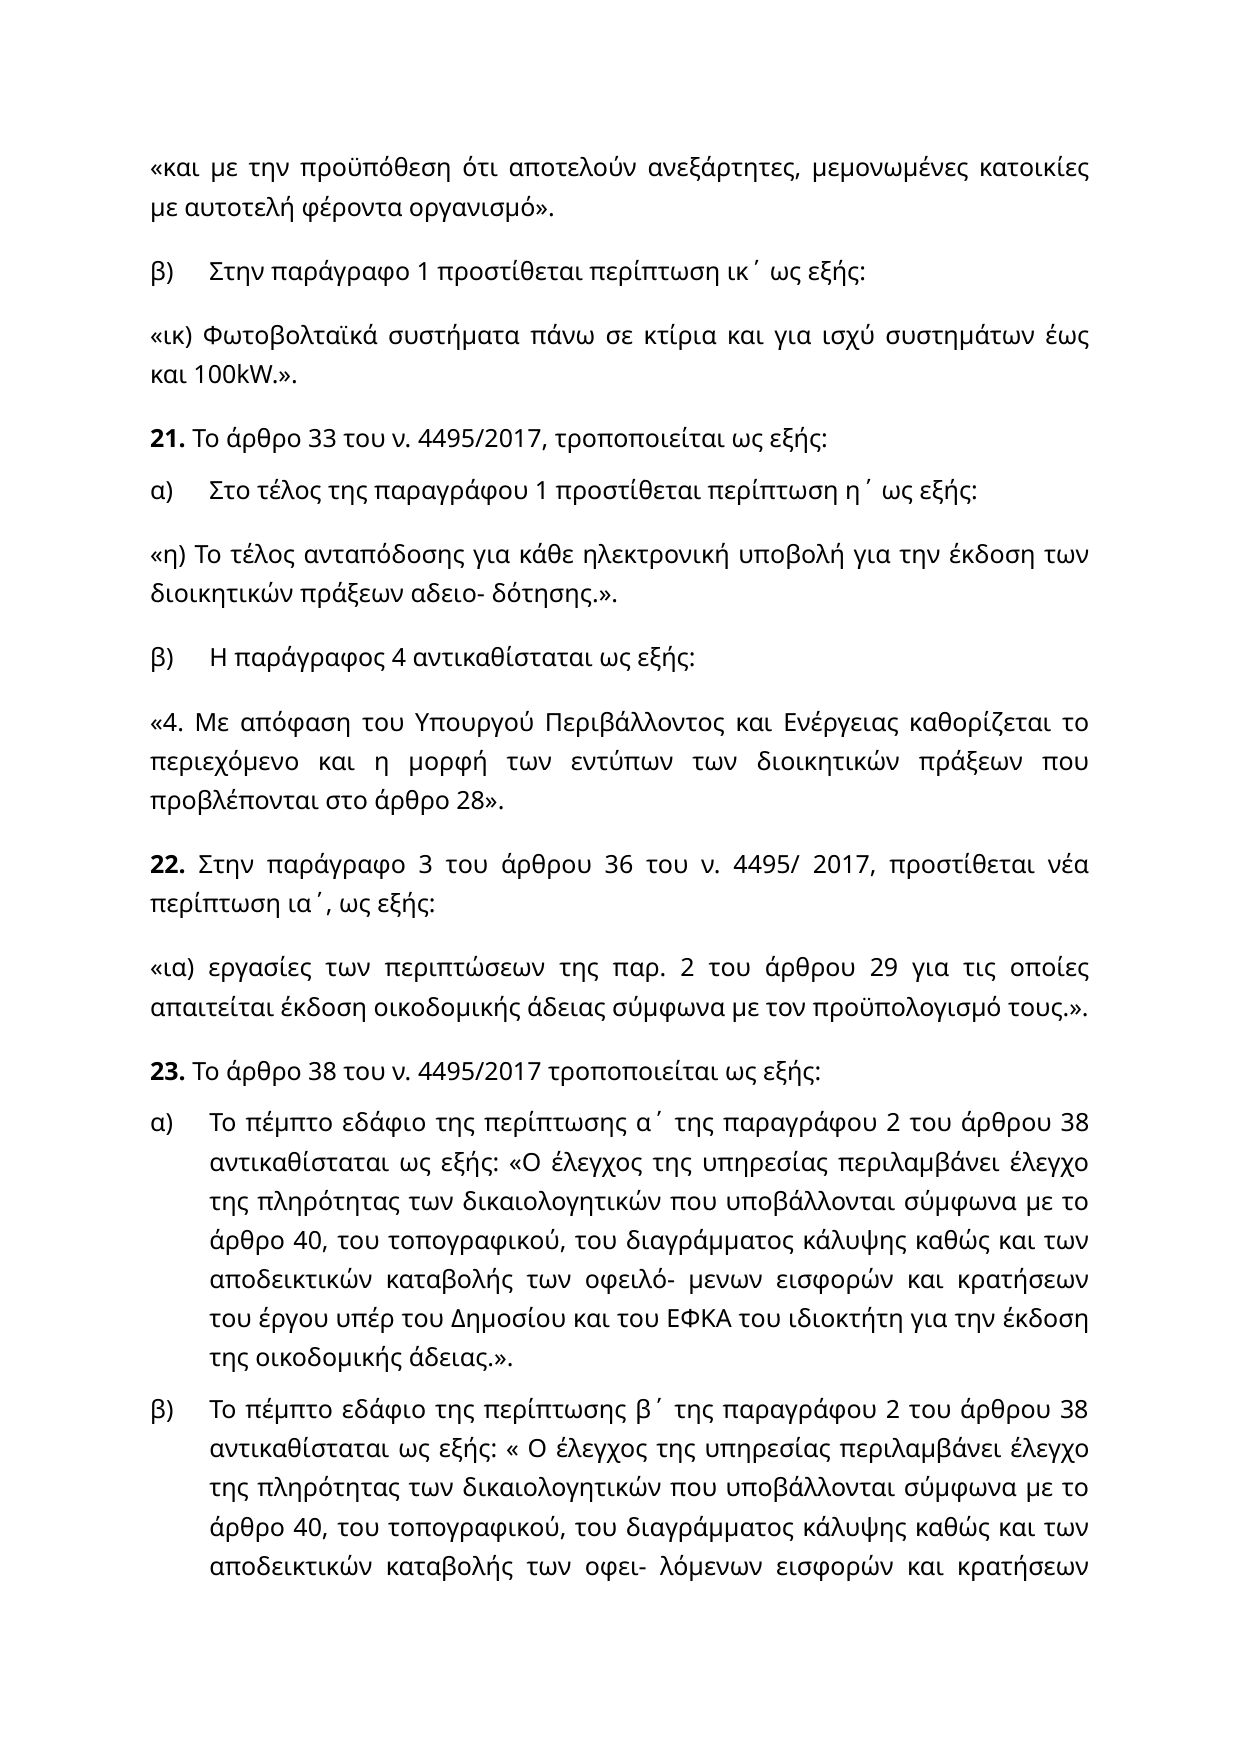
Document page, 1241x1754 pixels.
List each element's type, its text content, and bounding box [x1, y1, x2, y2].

text 23. Το άρθρο 38 του ν. 4495/2017 τροποποιείται ως εξής: [150, 1053, 1090, 1087]
list α) Στο τέλος της παραγράφου 1 προστίθεται περίπτωση η΄ ως εξής: [150, 472, 1090, 507]
text «ικ) Φωτοβολταϊκά συστήματα πάνω σε κτίρια και για ισχύ συστημάτων έως και 100kW.». [150, 317, 1090, 391]
list α) Το πέμπτο εδάφιο της περίπτωσης α΄ της παραγράφου 2 του άρθρου 38 αντικαθίσταται ως εξής: «Ο έλεγχος της υπηρεσίας περιλαμβάνει έλεγχο της πληρότητας των δικαιολογητικών που υποβάλλονται σύμφωνα με το άρθρο 40, του τοπογραφικού, του διαγράμματος κάλυψης καθώς και των αποδεικτικών καταβολής των οφειλό- μενων εισφορών και κρατήσεων του έργου υπέρ του Δημοσίου και του ΕΦΚΑ του ιδιοκτήτη για την έκδοση της οικοδομικής άδειας.». [150, 1105, 1090, 1374]
text «η) Το τέλος ανταπόδοσης για κάθε ηλεκτρονική υποβολή για την έκδοση των διοικητικών πράξεων αδειο- δότησης.». [150, 537, 1090, 610]
text «ια) εργασίες των περιπτώσεων της παρ. 2 του άρθρου 29 για τις οποίες απαιτείται έκδοση οικοδομικής άδειας σύμφωνα με τον προϋπολογισμό τους.». [150, 950, 1090, 1023]
list β) Η παράγραφος 4 αντικαθίσταται ως εξής: [150, 640, 1090, 674]
text «4. Με απόφαση του Υπουργού Περιβάλλοντος και Ενέργειας καθορίζεται το περιεχόμενο και η μορφή των εντύπων των διοικητικών πράξεων που προβλέπονται στο άρθρο 28». [150, 704, 1090, 817]
list β) Στην παράγραφο 1 προστίθεται περίπτωση ικ΄ ως εξής: [150, 253, 1090, 287]
list β) Το πέμπτο εδάφιο της περίπτωσης β΄ της παραγράφου 2 του άρθρου 38 αντικαθίσταται ως εξής: « Ο έλεγχος της υπηρεσίας περιλαμβάνει έλεγχο της πληρότητας των δικαιολογητικών που υποβάλλονται σύμφωνα με το άρθρο 40, του τοπογραφικού, του διαγράμματος κάλυψης καθώς και των αποδεικτικών καταβολής των οφει- λόμενων εισφορών και κρατήσεων [150, 1392, 1090, 1582]
text 21. Το άρθρο 33 του ν. 4495/2017, τροποποιείται ως εξής: [150, 421, 1090, 455]
text 22. Στην παράγραφο 3 του άρθρου 36 του ν. 4495/ 2017, προστίθεται νέα περίπτωση ια΄, ως εξής: [150, 847, 1090, 920]
text «και με την προϋπόθεση ότι αποτελούν ανεξάρτητες, μεμονωμένες κατοικίες με αυτοτελή φέροντα οργανισμό». [150, 150, 1090, 223]
